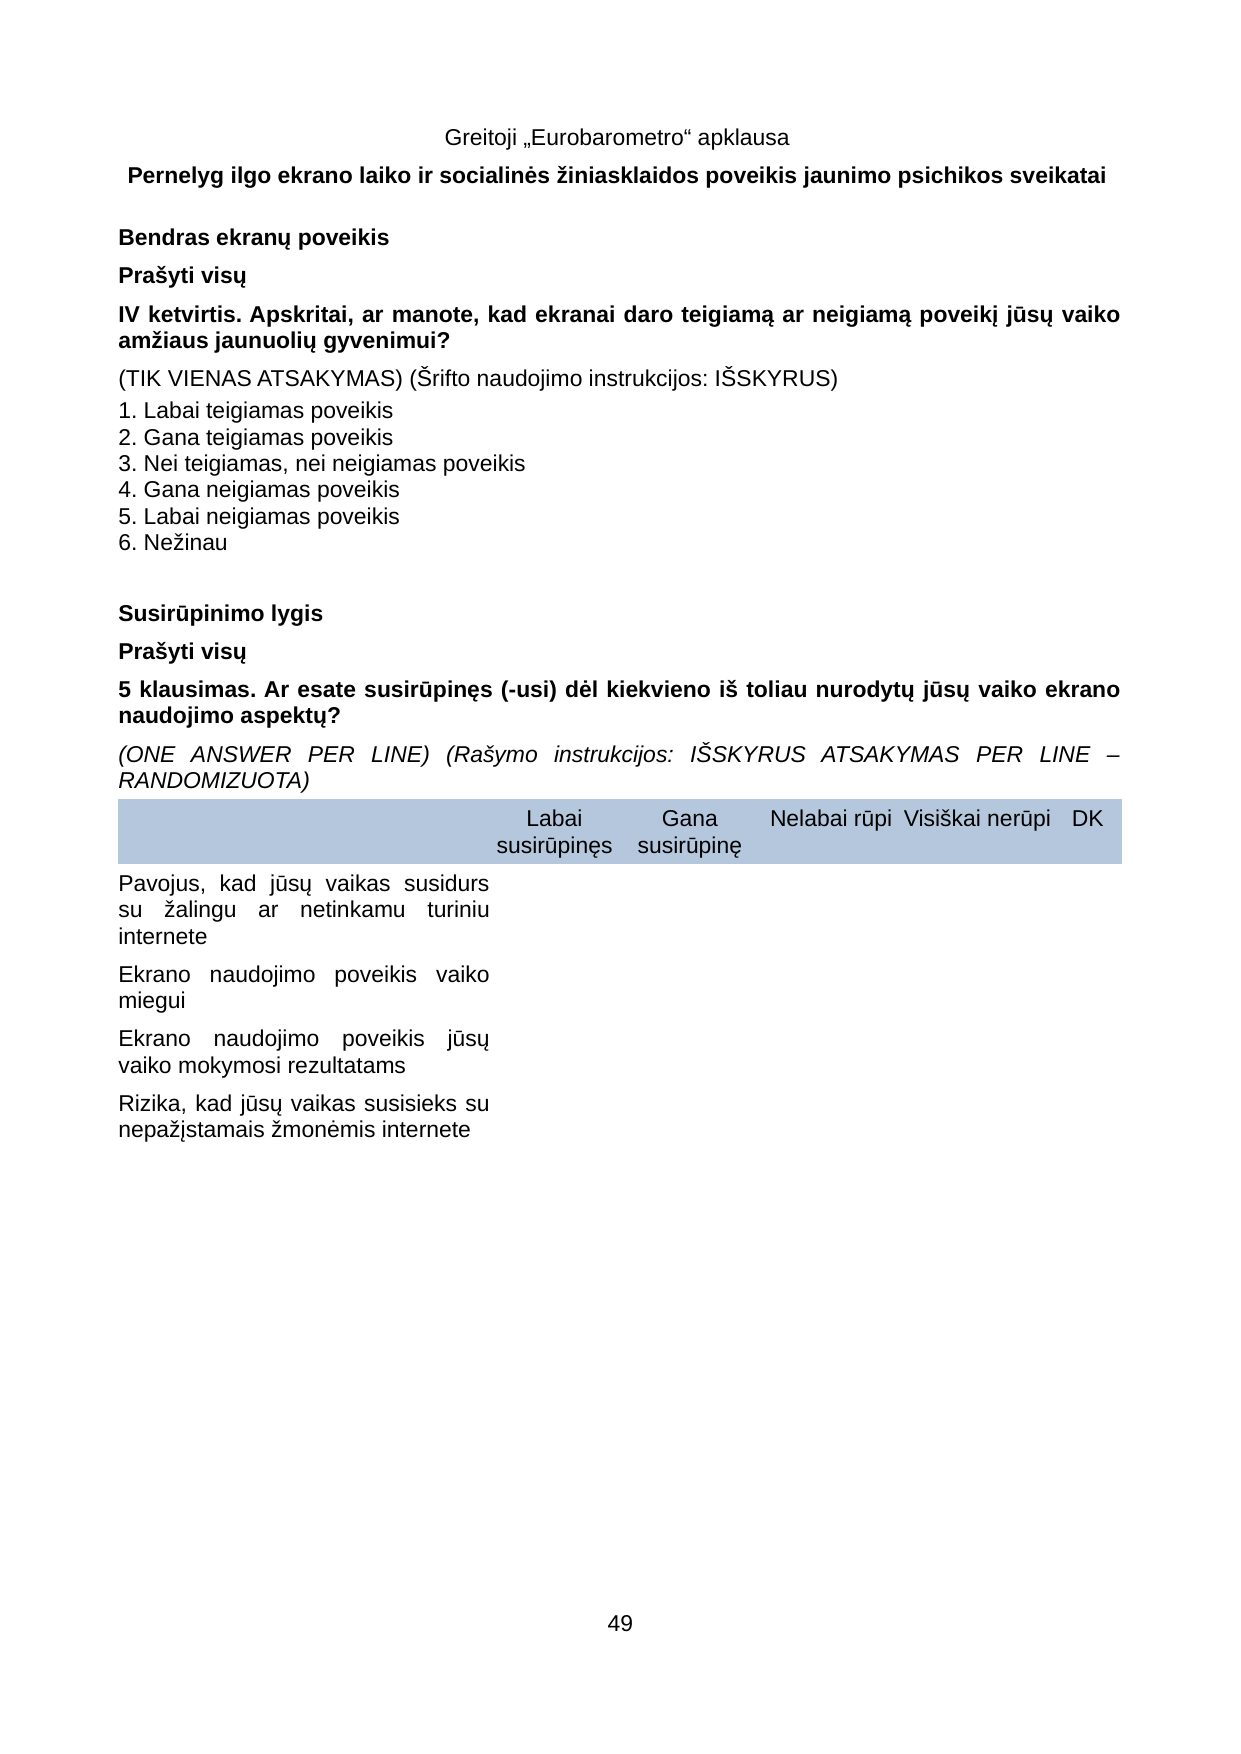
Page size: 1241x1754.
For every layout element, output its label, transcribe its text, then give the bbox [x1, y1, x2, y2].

text Prašyti visų [118, 262, 1122, 289]
table_cell Ekrano naudojimo poveikis jūsų vaiko mokymosi rezultatams [118, 1020, 490, 1084]
table_header Visiškai nerūpi [902, 799, 1053, 864]
text 4. Gana neigiamas poveikis [118, 476, 1122, 503]
table_cell [902, 955, 1053, 1019]
table_cell [490, 864, 619, 955]
table_header Gana susirūpinę [619, 799, 760, 864]
text 1. Labai teigiamas poveikis [118, 397, 1122, 424]
text IV ketvirtis. Apskritai, ar manote, kad ekranai daro teigiamą ar neigiamą poveikį jūsų vaiko amžiaus jaunuolių gyvenimui? [118, 301, 1122, 353]
table_cell [490, 1084, 619, 1149]
table_cell Ekrano naudojimo poveikis vaiko miegui [118, 955, 490, 1019]
table_cell Pavojus, kad jūsų vaikas susidurs su žalingu ar netinkamu turiniu internete [118, 864, 490, 955]
table_cell [490, 1020, 619, 1084]
table_cell [1053, 1020, 1122, 1084]
text Susirūpinimo lygis [118, 600, 1122, 626]
text (TIK VIENAS ATSAKYMAS) (Šrifto naudojimo instrukcijos: IŠSKYRUS) [118, 365, 1122, 391]
table_cell [619, 1084, 760, 1149]
text 3. Nei teigiamas, nei neigiamas poveikis [118, 450, 1122, 476]
table_cell [760, 864, 902, 955]
table_cell Rizika, kad jūsų vaikas susisieks su nepažįstamais žmonėmis internete [118, 1084, 490, 1149]
table_cell [619, 955, 760, 1019]
table_cell [902, 1084, 1053, 1149]
text 6. Nežinau [118, 529, 1122, 556]
text 2. Gana teigiamas poveikis [118, 424, 1122, 450]
table_cell [760, 1020, 902, 1084]
table_header Nelabai rūpi [760, 799, 902, 864]
table_cell [760, 1084, 902, 1149]
table_cell [1053, 955, 1122, 1019]
text 5. Labai neigiamas poveikis [118, 503, 1122, 529]
table_cell [490, 955, 619, 1019]
table_header Labai susirūpinęs [490, 799, 619, 864]
text Prašyti visų [118, 638, 1122, 664]
table_cell [1053, 1084, 1122, 1149]
table_cell [1053, 864, 1122, 955]
table_cell [902, 1020, 1053, 1084]
table_cell [902, 864, 1053, 955]
text (ONE ANSWER PER LINE) (Rašymo instrukcijos: IŠSKYRUS ATSAKYMAS PER LINE – RANDOMIZUOTA) [118, 741, 1122, 793]
text Bendras ekranų poveikis [118, 224, 1122, 250]
table_cell [760, 955, 902, 1019]
table_header DK [1053, 799, 1122, 864]
table_cell [619, 1020, 760, 1084]
text 5 klausimas. Ar esate susirūpinęs (-usi) dėl kiekvieno iš toliau nurodytų jūsų vaiko ekrano naudojimo aspektų? [118, 676, 1122, 729]
table_cell [619, 864, 760, 955]
table_header [118, 799, 490, 864]
